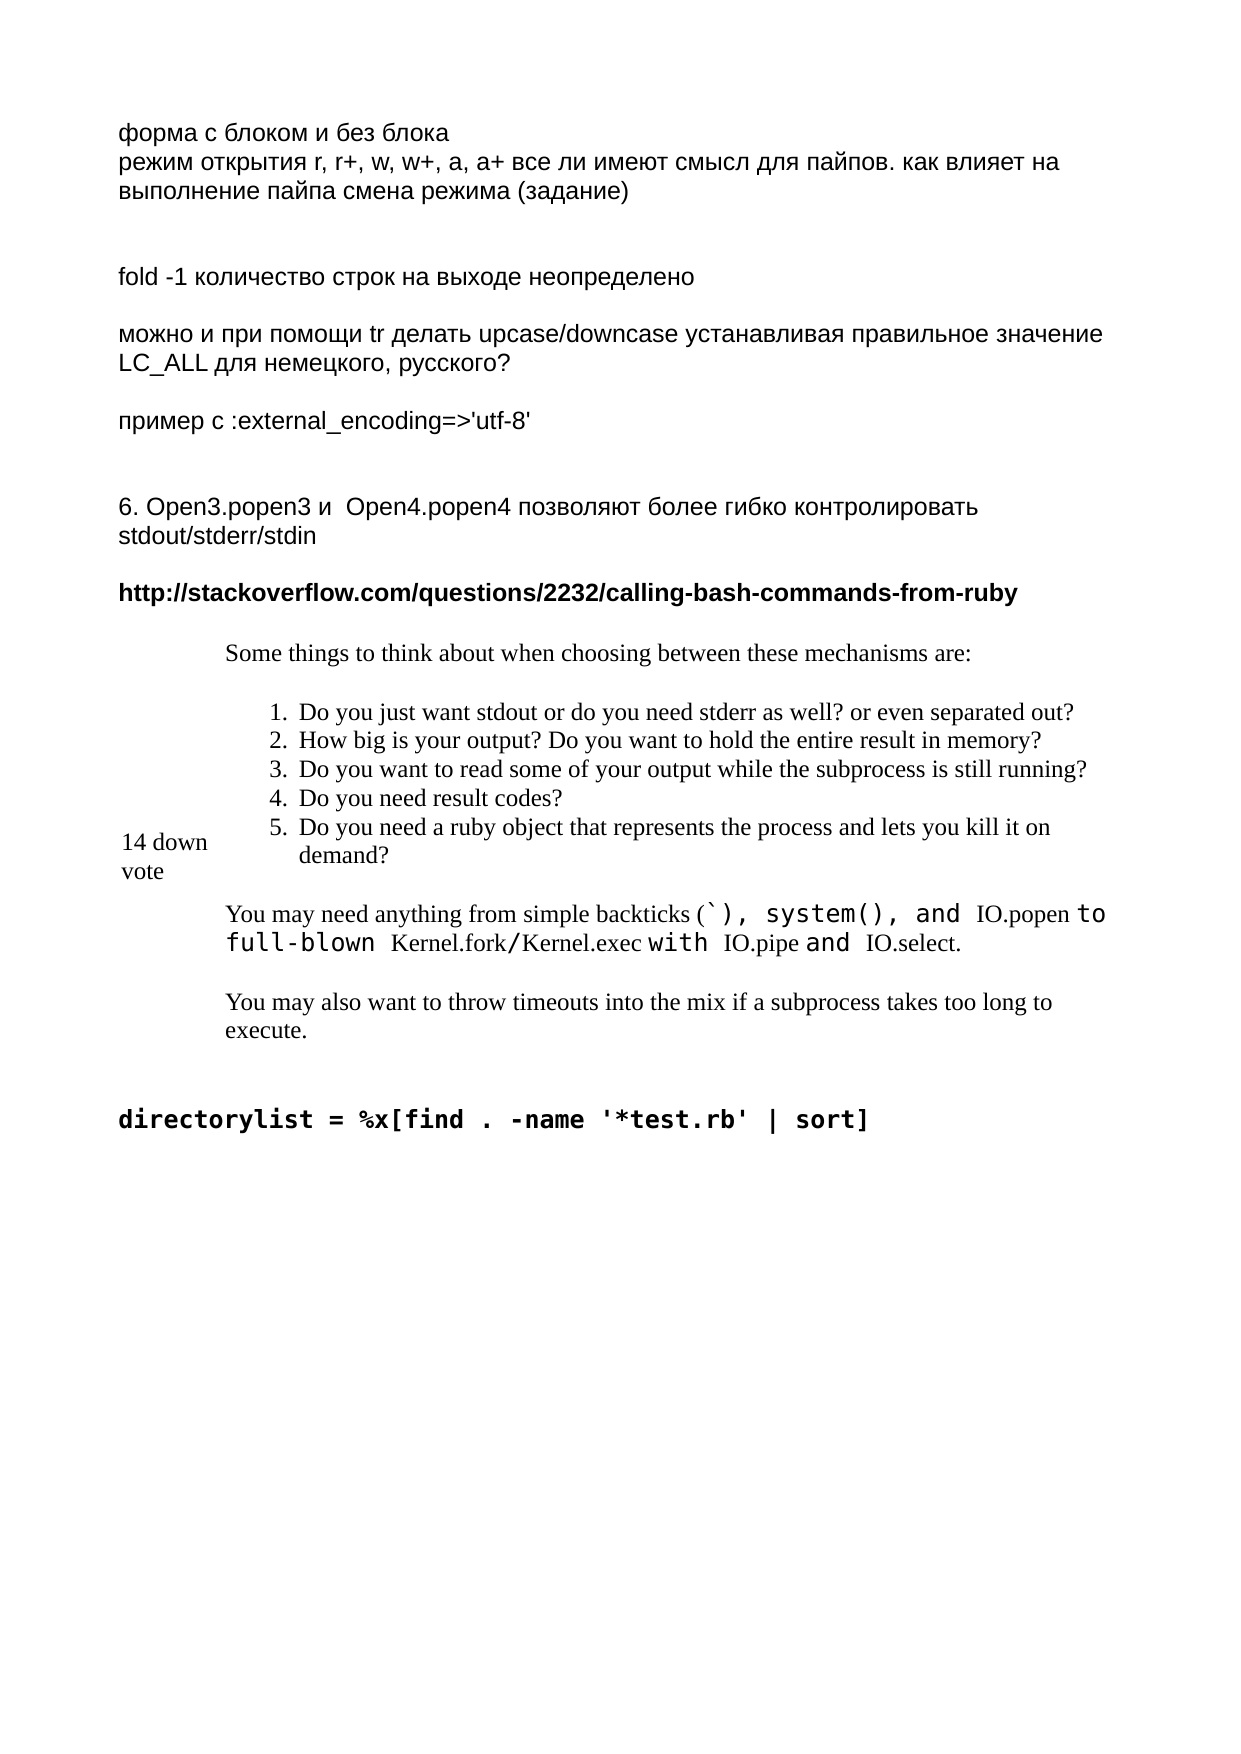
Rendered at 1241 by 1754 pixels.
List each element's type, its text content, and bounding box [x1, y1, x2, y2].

text directorylist = %x[find . -name '*test.rb' | sort] [118, 1105, 1122, 1134]
text пример с :external_encoding=>'utf-8' [118, 406, 1122, 434]
text режим открытия r, r+, w, w+, a, a+ все ли имеют смысл для пайпов. как влияет на выполнение пайпа смена режима (задание) [118, 147, 1122, 204]
text http://stackoverflow.com/questions/2232/calling-bash-commands-from-ruby [118, 578, 1122, 607]
table_header Some things to think about when choosing between these mechanisms are: Do you just want stdout or do you need stderr as well? or even separated out? How big is your output? Do you want to hold the entire result in memory? Do you want to read some of your output while the subprocess is still running? Do you need result codes? Do you need a ruby object that represents the process and lets you kill it on demand? You may need anything from simple backticks (`), system(), and IO.popen to full-blown Kernel.fork/Kernel.exec with IO.pipe and IO.select. You may also want to throw timeouts into the mix if a subprocess takes too long to execute. [222, 636, 1122, 1077]
text fold -1 количество строк на выходе неопределено [118, 262, 1122, 291]
text форма с блоком и без блока [118, 118, 1122, 147]
table_header 14 down vote [118, 636, 222, 1077]
text можно и при помощи tr делать upcase/downcase устанавливая правильное значение LC_ALL для немецкого, русского? [118, 319, 1122, 377]
text 6. Open3.popen3 и Open4.popen4 позволяют более гибко контролировать stdout/stderr/stdin [118, 492, 1122, 549]
